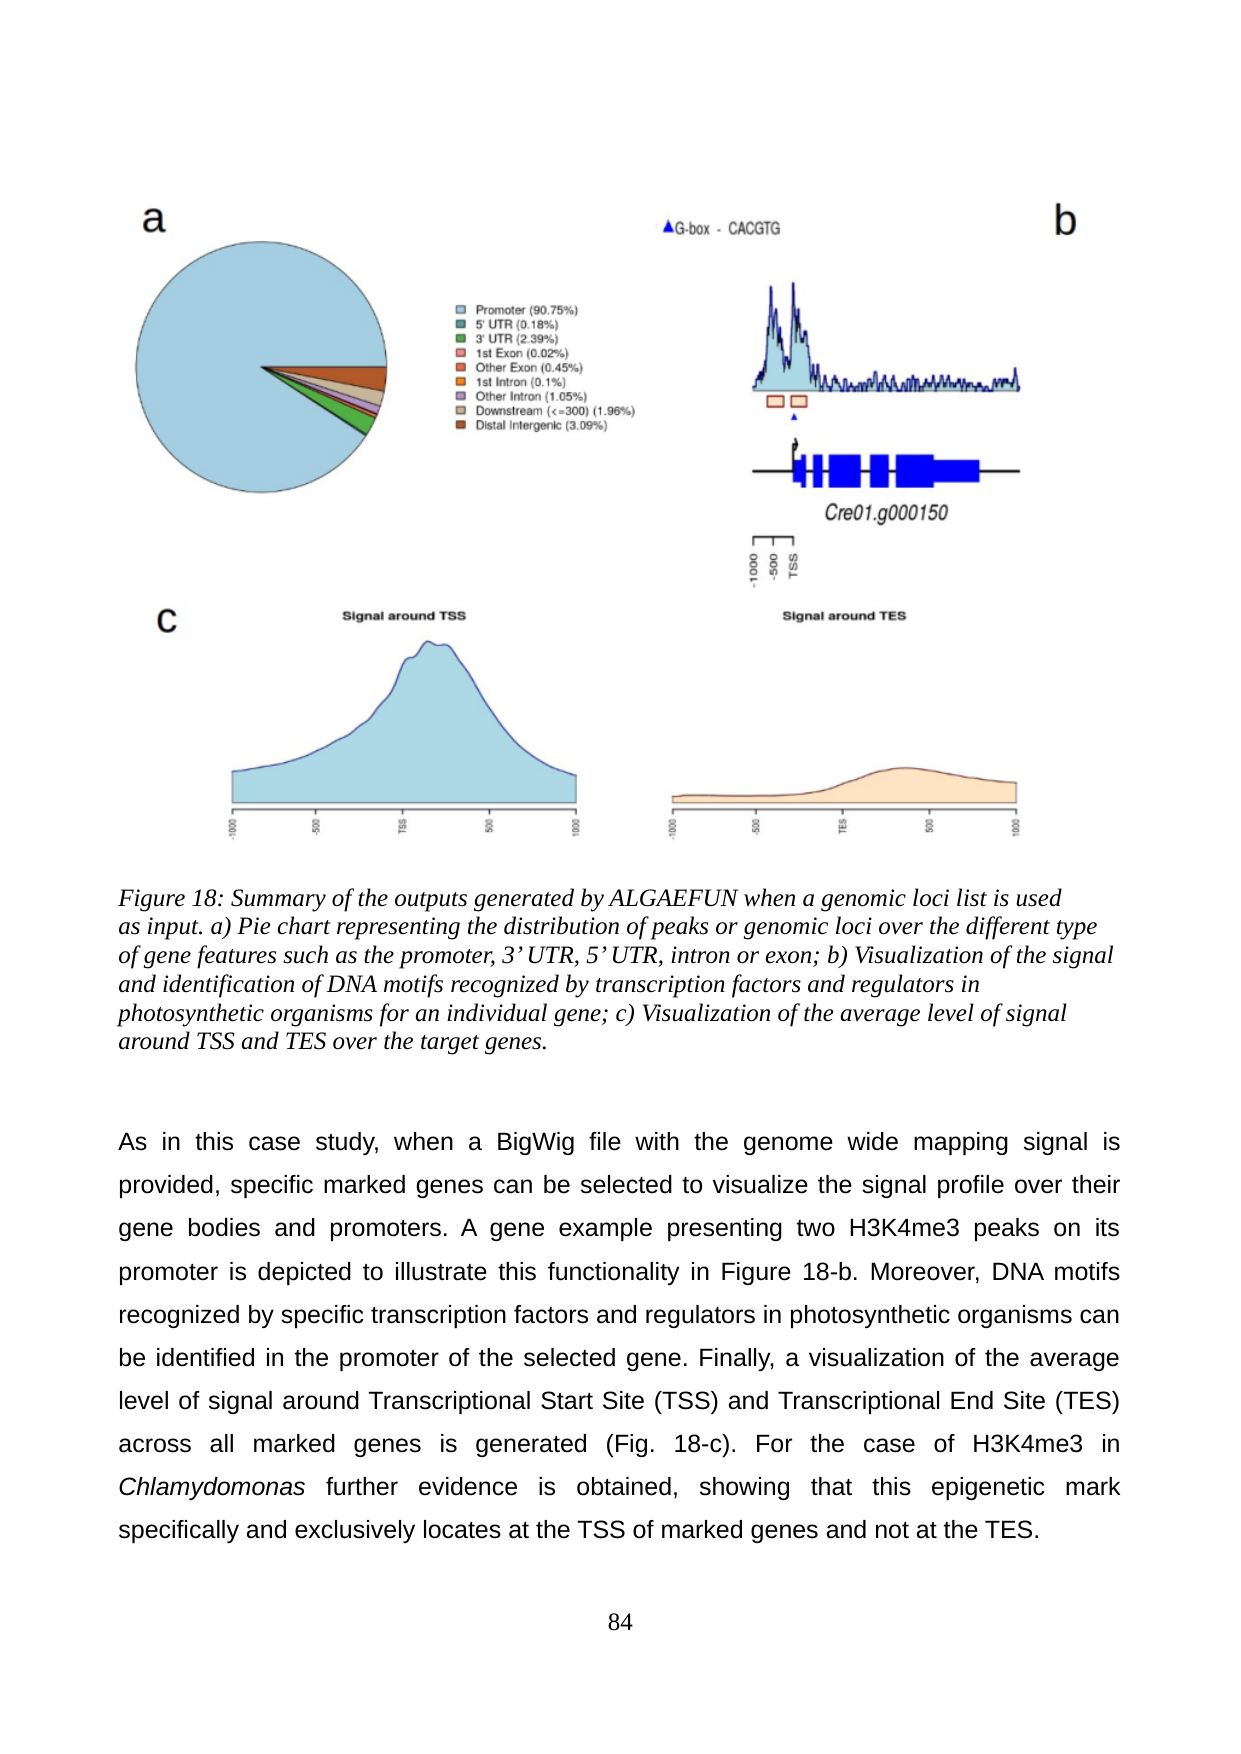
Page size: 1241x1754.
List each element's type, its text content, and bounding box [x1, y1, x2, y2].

picture [118, 188, 1123, 883]
text As in this case study, when a BigWig file with the genome wide mapping signal is provided, specific marked genes can be selected to visualize the signal profile over their gene bodies and promoters. A gene example presenting two H3K4me3 peaks on its promoter is depicted to illustrate this functionality in Figure 18-b. Moreover, DNA motifs recognized by specific transcription factors and regulators in photosynthetic organisms can be identified in the promoter of the selected gene. Finally, a visualization of the average level of signal around Transcriptional Start Site (TSS) and Transcriptional End Site (TES) across all marked genes is generated (Fig. 18-c). For the case of H3K4me3 in Chlamydomonas further evidence is obtained, showing that this epigenetic mark specifically and exclusively locates at the TSS of marked genes and not at the TES. [118, 1127, 1122, 1544]
text Figure 18: Summary of the outputs generated by ALGAEFUN when a genomic loci list is used as input. a) Pie chart representing the distribution of peaks or genomic loci over the different type of gene features such as the promoter, 3’ UTR, 5’ UTR, intron or exon; b) Visualization of the signal and identification of DNA motifs recognized by transcription factors and regulators in photosynthetic organisms for an individual gene; c) Visualization of the average level of signal around TSS and TES over the target genes. [118, 883, 1122, 1055]
